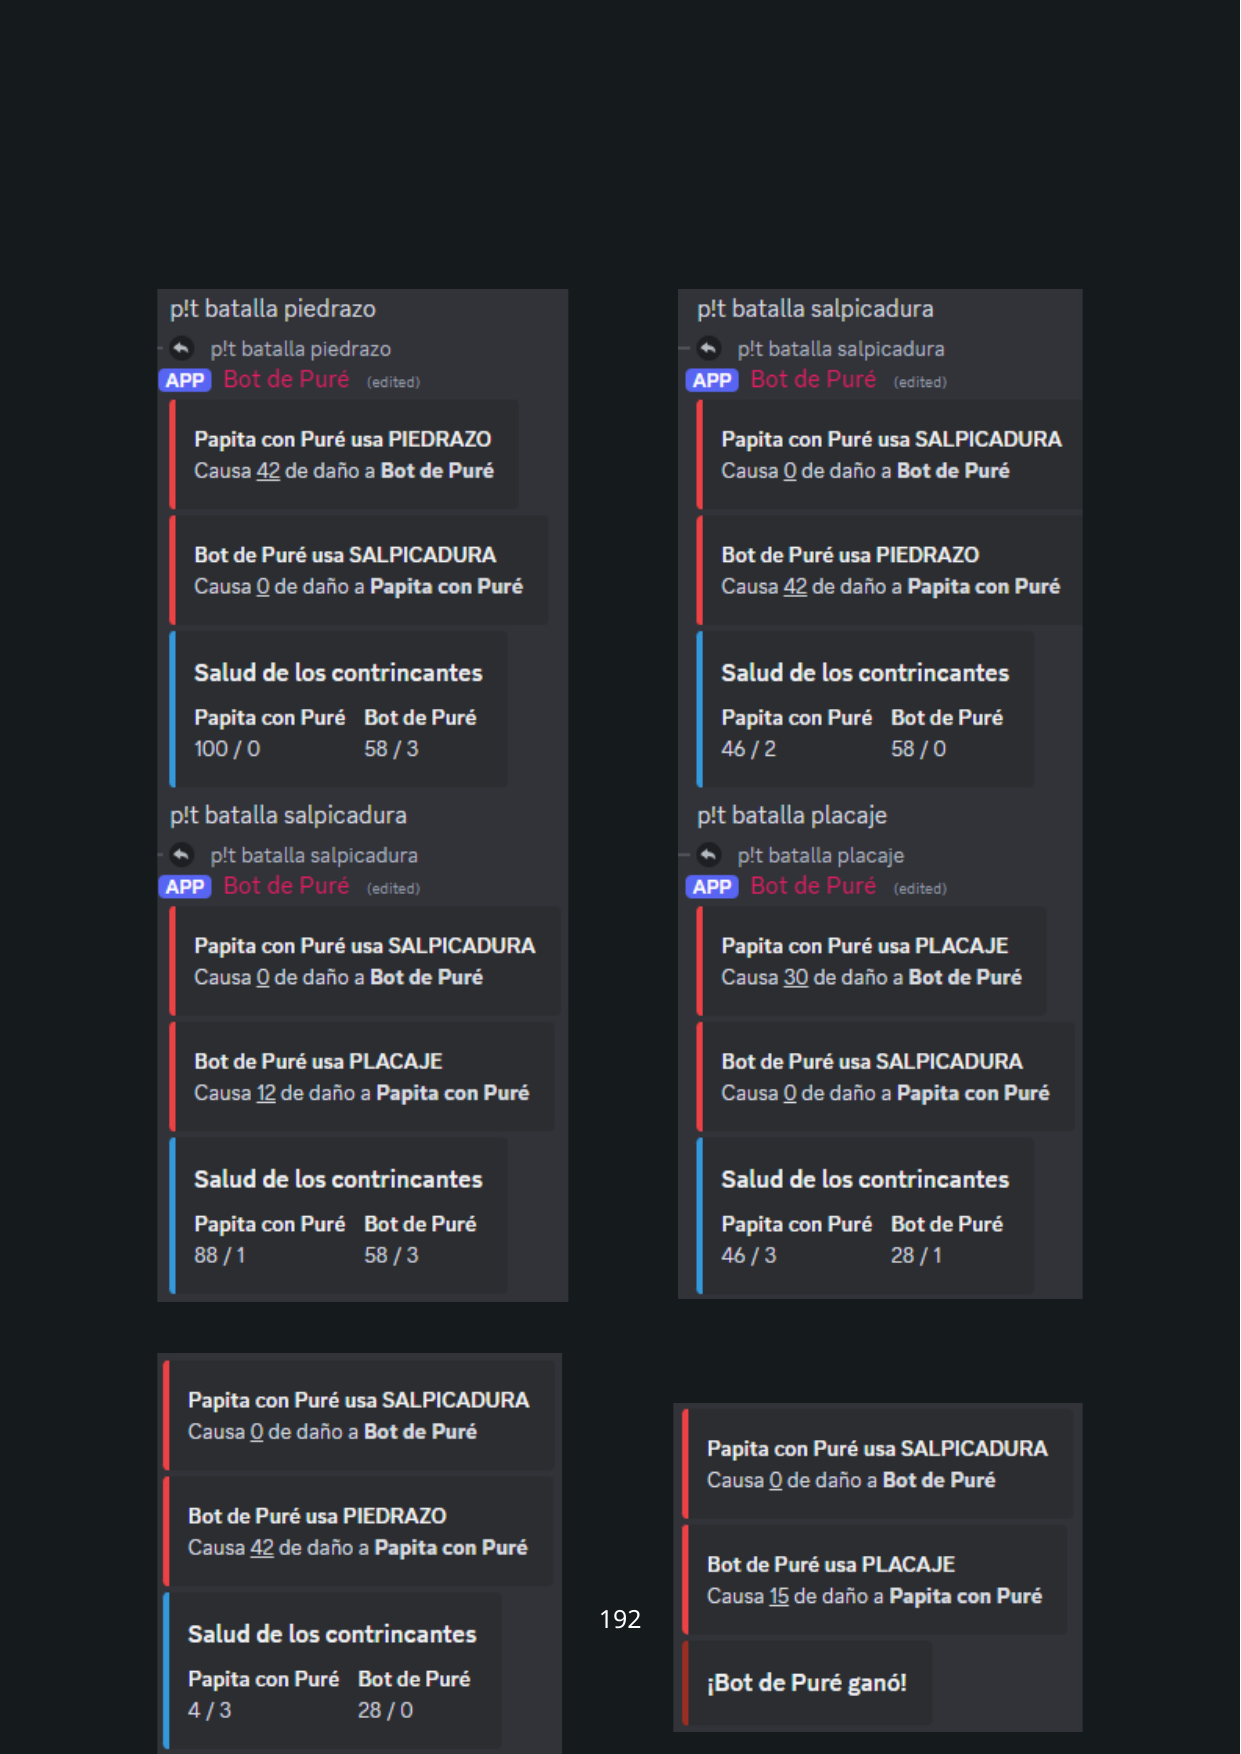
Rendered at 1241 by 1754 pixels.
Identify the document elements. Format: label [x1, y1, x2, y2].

picture [157, 289, 569, 1302]
picture [157, 1353, 563, 1754]
picture [673, 1403, 1083, 1732]
picture [678, 289, 1083, 1299]
